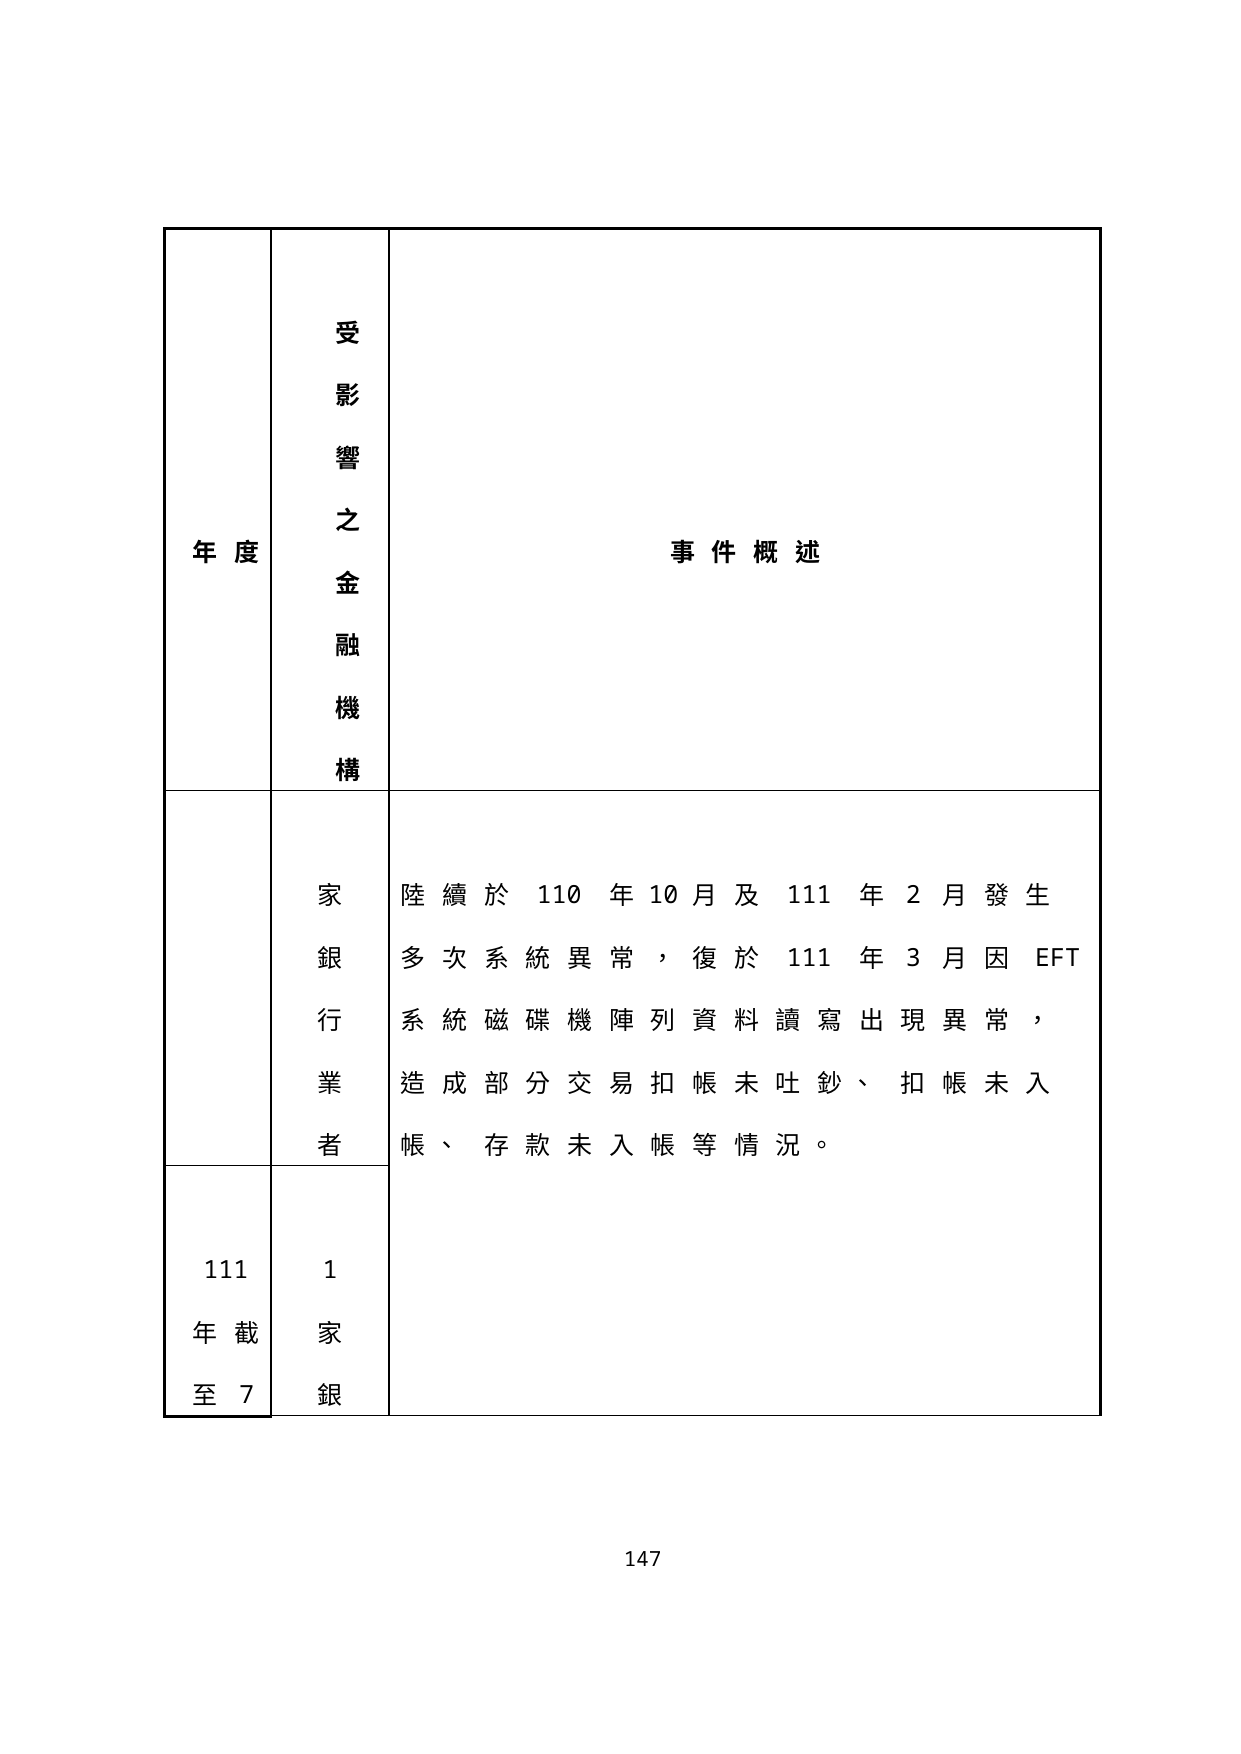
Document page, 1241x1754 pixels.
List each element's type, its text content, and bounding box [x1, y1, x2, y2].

table_cell 家 銀行業者 [272, 791, 388, 1165]
table_header 事件概述 [390, 230, 1099, 790]
table_cell 陸續於110年10月及111年2月發生多次系統異常，復於111年3月因EFT系統磁碟機陣列資料讀寫出現異常，造成部分交易扣帳未吐鈔、扣帳未入帳、存款未入帳等情況。 [390, 791, 1099, 1415]
table_header 年度 [166, 230, 270, 790]
table_cell 111年截至7 [166, 1166, 270, 1415]
table_header 受影響之金融機構 [272, 230, 388, 790]
table_cell 1家 銀 [272, 1166, 388, 1415]
table_cell [166, 791, 270, 1165]
